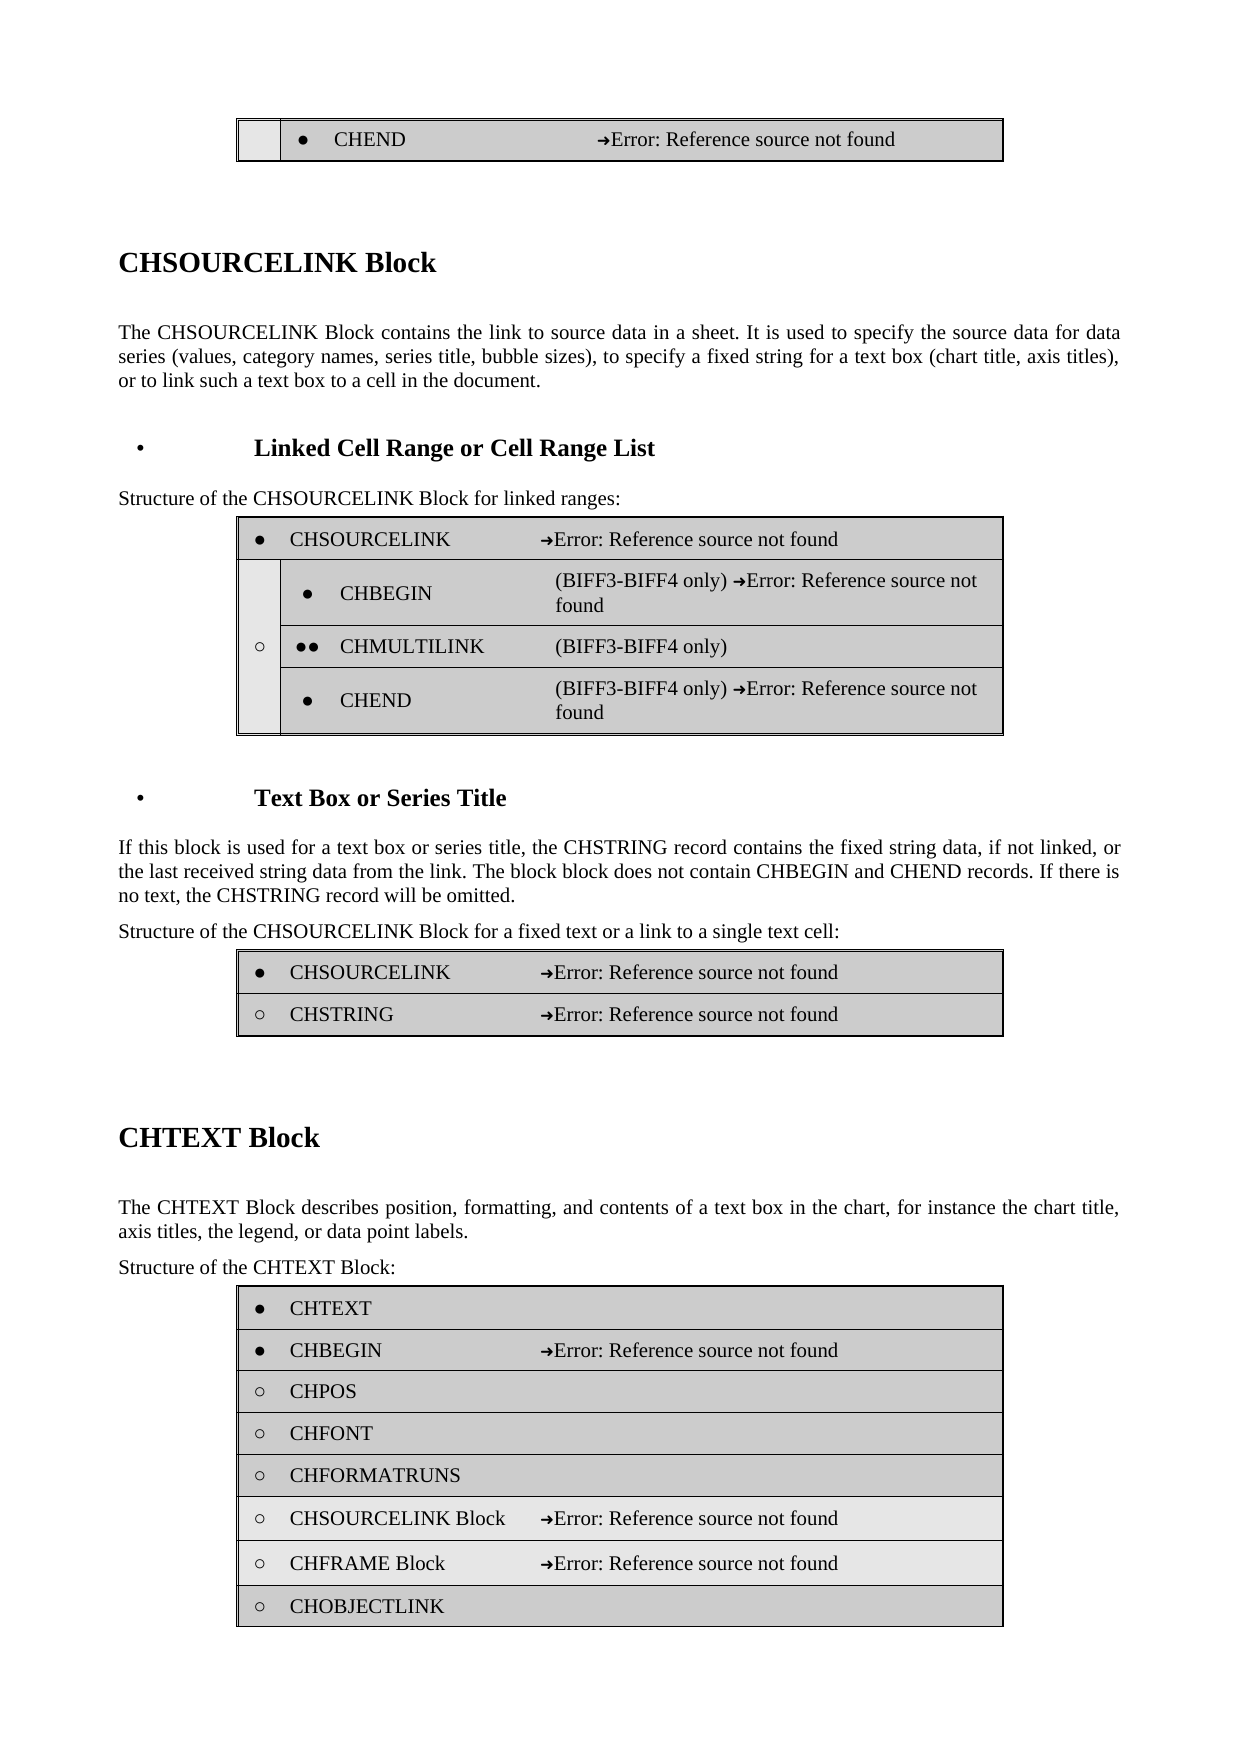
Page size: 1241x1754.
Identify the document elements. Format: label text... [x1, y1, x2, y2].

table_cell CHBEGIN [281, 1330, 531, 1370]
table_cell ●● CHMULTILINK [281, 626, 546, 667]
table_cell ➜7.3.3 [531, 1541, 1002, 1585]
table_cell CHOBJECTLINK [281, 1586, 531, 1626]
table_cell ○ [239, 1586, 281, 1626]
table_cell ➜7.3.4 [531, 1497, 1002, 1540]
table_cell ○ [239, 1413, 281, 1454]
table_cell ● [281, 121, 325, 160]
list Text Box or Series Title [136, 783, 1122, 811]
table_cell (BIFF3-BIFF4 only) ➜7.9 [546, 668, 1002, 733]
table_cell CHFORMATRUNS [281, 1455, 531, 1496]
table_cell ○ [239, 1541, 281, 1585]
table_header [531, 1287, 1002, 1329]
table_header CHSOURCELINK [281, 952, 531, 993]
text The CHTEXT Block describes position, formatting, and contents of a text box in the chart, for instance the chart title, axis titles, the legend, or data point labels. [118, 1194, 1122, 1243]
text Structure of the CHTEXT Block: [118, 1254, 1122, 1279]
table_cell [531, 1413, 1002, 1454]
table_cell CHSOURCELINK Block [281, 1497, 531, 1540]
table_cell [531, 1586, 1002, 1626]
table_cell ○ [239, 994, 281, 1035]
text Structure of the CHSOURCELINK Block for a fixed text or a link to a single text cell: [118, 919, 1122, 943]
list Linked Cell Range or Cell Range List [136, 433, 1122, 462]
table_cell CHSTRING [281, 994, 531, 1035]
table_header CHSOURCELINK [281, 518, 531, 559]
table_cell CHEND [325, 121, 588, 160]
table_cell [531, 1371, 1002, 1412]
table_cell CHFRAME Block [281, 1541, 531, 1585]
table_header ➜7.12 [531, 518, 1002, 559]
table_header (BIFF3-BIFF4 only) ➜7.8 [546, 560, 1002, 625]
table_header ● [239, 952, 281, 993]
table_cell ○ [239, 1455, 281, 1496]
table_header CHTEXT [281, 1287, 531, 1329]
subtitle CHTEXT Block [118, 1120, 1122, 1153]
table_cell ○ [239, 1497, 281, 1540]
table_cell ➜7.9 [588, 121, 1002, 160]
table_cell CHFONT [281, 1413, 531, 1454]
table_header ● [239, 1287, 281, 1329]
table_cell ○ [239, 1371, 281, 1412]
table_cell [239, 121, 280, 160]
table_cell ● CHEND [281, 668, 546, 733]
table_cell ➜7.8 [531, 1330, 1002, 1370]
table_header ➜7.12 [531, 952, 1002, 993]
table_cell CHPOS [281, 1371, 531, 1412]
table_cell [531, 1455, 1002, 1496]
text Structure of the CHSOURCELINK Block for linked ranges: [118, 486, 1122, 509]
table_cell ○ [239, 560, 280, 733]
table_header ● CHBEGIN [281, 560, 546, 625]
subtitle CHSOURCELINK Block [118, 245, 1122, 278]
table_cell (BIFF3-BIFF4 only) [546, 626, 1002, 667]
table_cell ➜7.13 [531, 994, 1002, 1035]
text If this block is used for a text box or series title, the CHSTRING record contains the fixed string data, if not linked, or the last received string data from the link. The block block does not contain CHBEGIN and CHEND records. If there is no text, the CHSTRING record will be omitted. [118, 835, 1122, 907]
text The CHSOURCELINK Block contains the link to source data in a sheet. It is used to specify the source data for data series (values, category names, series title, bubble sizes), to specify a fixed string for a text box (chart title, axis titles), or to link such a text box to a cell in the document. [118, 319, 1122, 392]
table_header ● [239, 518, 281, 559]
table_cell ● [239, 1330, 281, 1370]
